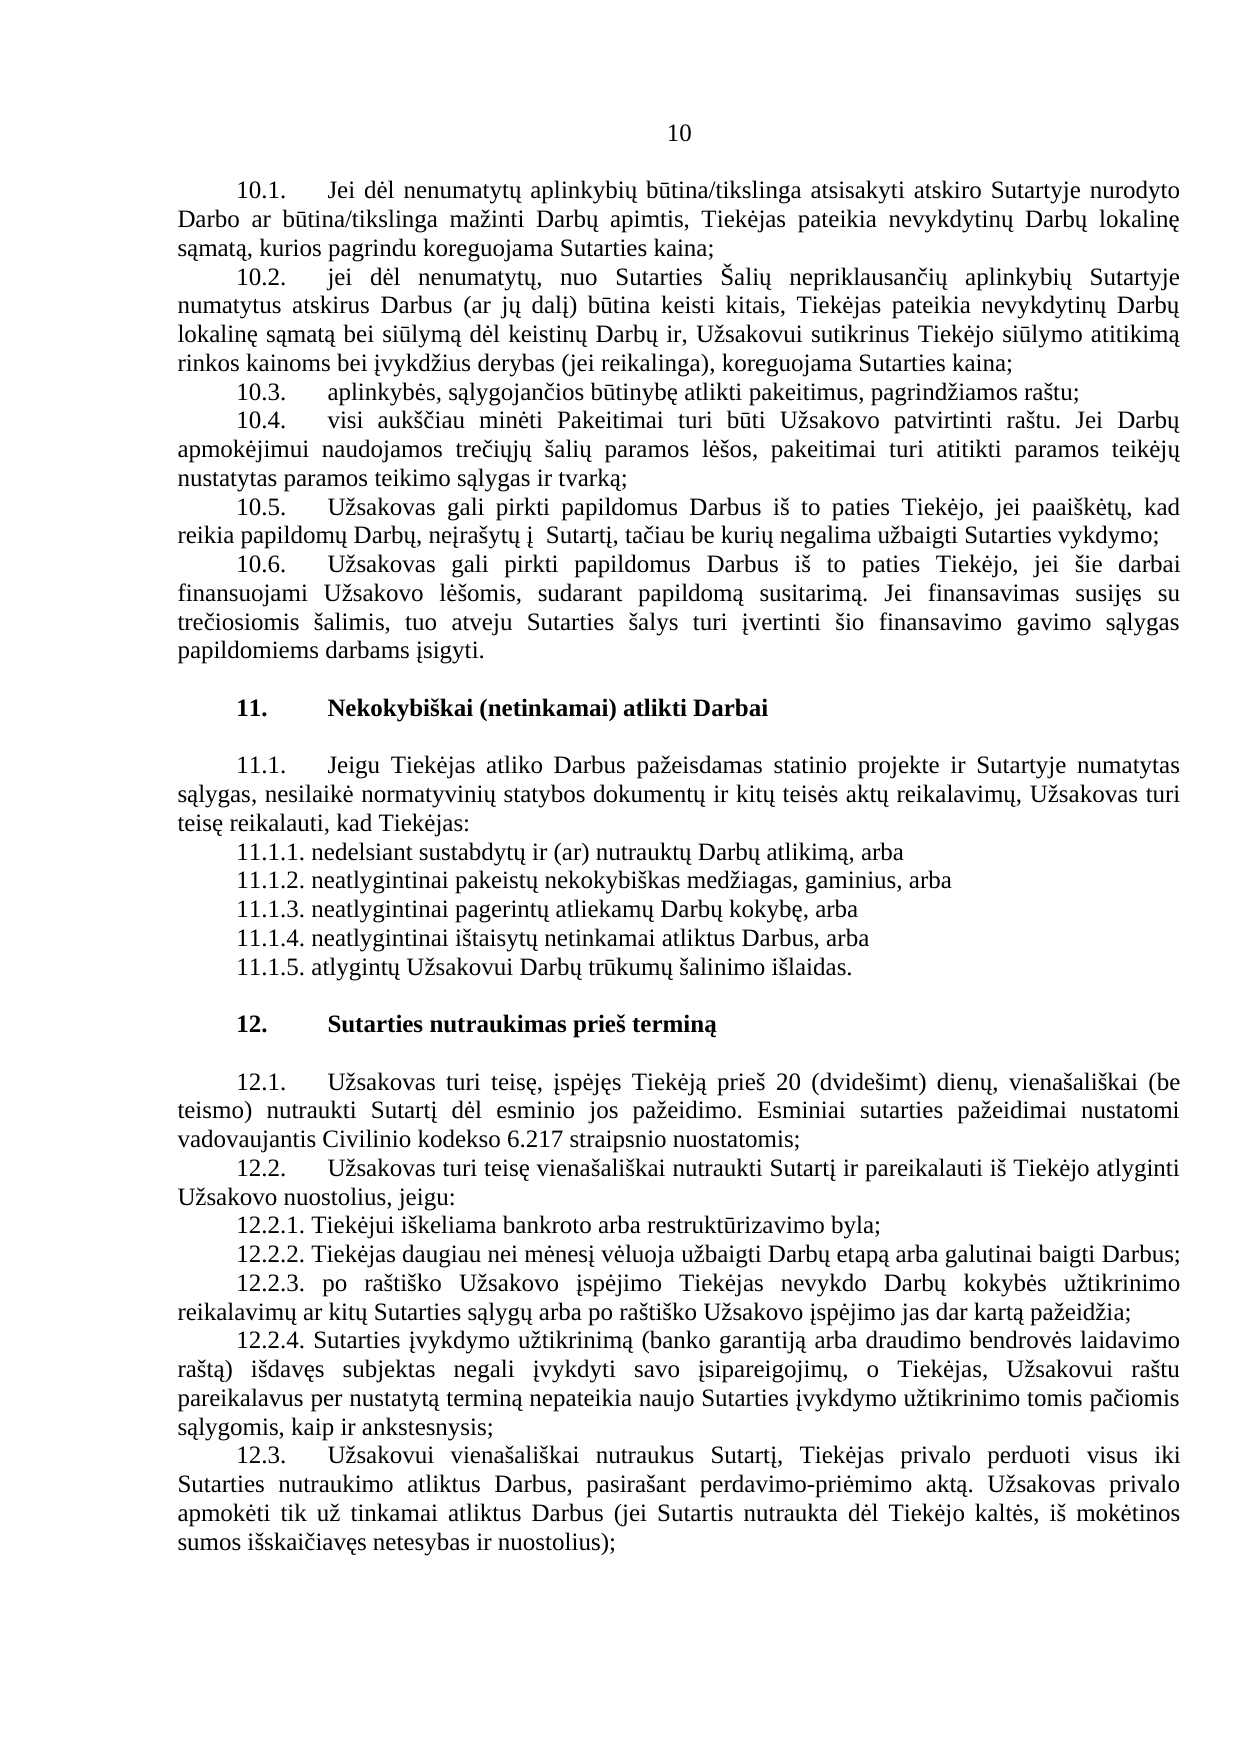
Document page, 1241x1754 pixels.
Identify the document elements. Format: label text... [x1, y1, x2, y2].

text 11.1.2. neatlygintinai pakeistų nekokybiškas medžiagas, gaminius, arba [236, 866, 1181, 894]
text 10.1. Jei dėl nenumatytų aplinkybių būtina/tikslinga atsisakyti atskiro Sutartyje nurodyto Darbo ar būtina/tikslinga mažinti Darbų apimtis, Tiekėjas pateikia nevykdytinų Darbų lokalinę sąmatą, kurios pagrindu koreguojama Sutarties kaina; [177, 176, 1181, 262]
text 12.3. Užsakovui vienašališkai nutraukus Sutartį, Tiekėjas privalo perduoti visus iki Sutarties nutraukimo atliktus Darbus, pasirašant perdavimo-priėmimo aktą. Užsakovas privalo apmokėti tik už tinkamai atliktus Darbus (jei Sutartis nutraukta dėl Tiekėjo kaltės, iš mokėtinos sumos išskaičiavęs netesybas ir nuostolius); [177, 1441, 1181, 1556]
text 12.2.2. Tiekėjas daugiau nei mėnesį vėluoja užbaigti Darbų etapą arba galutinai baigti Darbus; [236, 1239, 1181, 1268]
text 10.3. aplinkybės, sąlygojančios būtinybę atlikti pakeitimus, pagrindžiamos raštu; [177, 377, 1181, 406]
text 11.1.5. atlygintų Užsakovui Darbų trūkumų šalinimo išlaidas. [236, 952, 1181, 981]
text 11.1.4. neatlygintinai ištaisytų netinkamai atliktus Darbus, arba [236, 923, 1181, 952]
text 10.2. jei dėl nenumatytų, nuo Sutarties Šalių nepriklausančių aplinkybių Sutartyje numatytus atskirus Darbus (ar jų dalį) būtina keisti kitais, Tiekėjas pateikia nevykdytinų Darbų lokalinę sąmatą bei siūlymą dėl keistinų Darbų ir, Užsakovui sutikrinus Tiekėjo siūlymo atitikimą rinkos kainoms bei įvykdžius derybas (jei reikalinga), koreguojama Sutarties kaina; [177, 262, 1181, 377]
text 10.4. visi aukščiau minėti Pakeitimai turi būti Užsakovo patvirtinti raštu. Jei Darbų apmokėjimui naudojamos trečiųjų šalių paramos lėšos, pakeitimai turi atitikti paramos teikėjų nustatytas paramos teikimo sąlygas ir tvarką; [177, 406, 1181, 492]
text 10.5. Užsakovas gali pirkti papildomus Darbus iš to paties Tiekėjo, jei paaiškėtų, kad reikia papildomų Darbų, neįrašytų į Sutartį, tačiau be kurių negalima užbaigti Sutarties vykdymo; [177, 492, 1181, 549]
text 12.1. Užsakovas turi teisę, įspėjęs Tiekėją prieš 20 (dvidešimt) dienų, vienašališkai (be teismo) nutraukti Sutartį dėl esminio jos pažeidimo. Esminiai sutarties pažeidimai nustatomi vadovaujantis Civilinio kodekso 6.217 straipsnio nuostatomis; [177, 1067, 1181, 1153]
text 12.2. Užsakovas turi teisę vienašališkai nutraukti Sutartį ir pareikalauti iš Tiekėjo atlyginti Užsakovo nuostolius, jeigu: [177, 1153, 1181, 1211]
text 11.1.1. nedelsiant sustabdytų ir (ar) nutrauktų Darbų atlikimą, arba [236, 837, 1181, 866]
text 11.1.3. neatlygintinai pagerintų atliekamų Darbų kokybę, arba [236, 894, 1181, 923]
text 11. Nekokybiškai (netinkamai) atlikti Darbai [177, 693, 1181, 722]
text 12.2.4. Sutarties įvykdymo užtikrinimą (banko garantiją arba draudimo bendrovės laidavimo raštą) išdavęs subjektas negali įvykdyti savo įsipareigojimų, o Tiekėjas, Užsakovui raštu pareikalavus per nustatytą terminą nepateikia naujo Sutarties įvykdymo užtikrinimo tomis pačiomis sąlygomis, kaip ir ankstesnysis; [177, 1326, 1181, 1441]
text 12.2.3. po raštiško Užsakovo įspėjimo Tiekėjas nevykdo Darbų kokybės užtikrinimo reikalavimų ar kitų Sutarties sąlygų arba po raštiško Užsakovo įspėjimo jas dar kartą pažeidžia; [177, 1268, 1181, 1326]
text 10.6. Užsakovas gali pirkti papildomus Darbus iš to paties Tiekėjo, jei šie darbai finansuojami Užsakovo lėšomis, sudarant papildomą susitarimą. Jei finansavimas susijęs su trečiosiomis šalimis, tuo atveju Sutarties šalys turi įvertinti šio finansavimo gavimo sąlygas papildomiems darbams įsigyti. [177, 549, 1181, 664]
text 11.1. Jeigu Tiekėjas atliko Darbus pažeisdamas statinio projekte ir Sutartyje numatytas sąlygas, nesilaikė normatyvinių statybos dokumentų ir kitų teisės aktų reikalavimų, Užsakovas turi teisę reikalauti, kad Tiekėjas: [177, 751, 1181, 837]
text 12. Sutarties nutraukimas prieš terminą [177, 1009, 1181, 1038]
text 12.2.1. Tiekėjui iškeliama bankroto arba restruktūrizavimo byla; [236, 1211, 1181, 1239]
